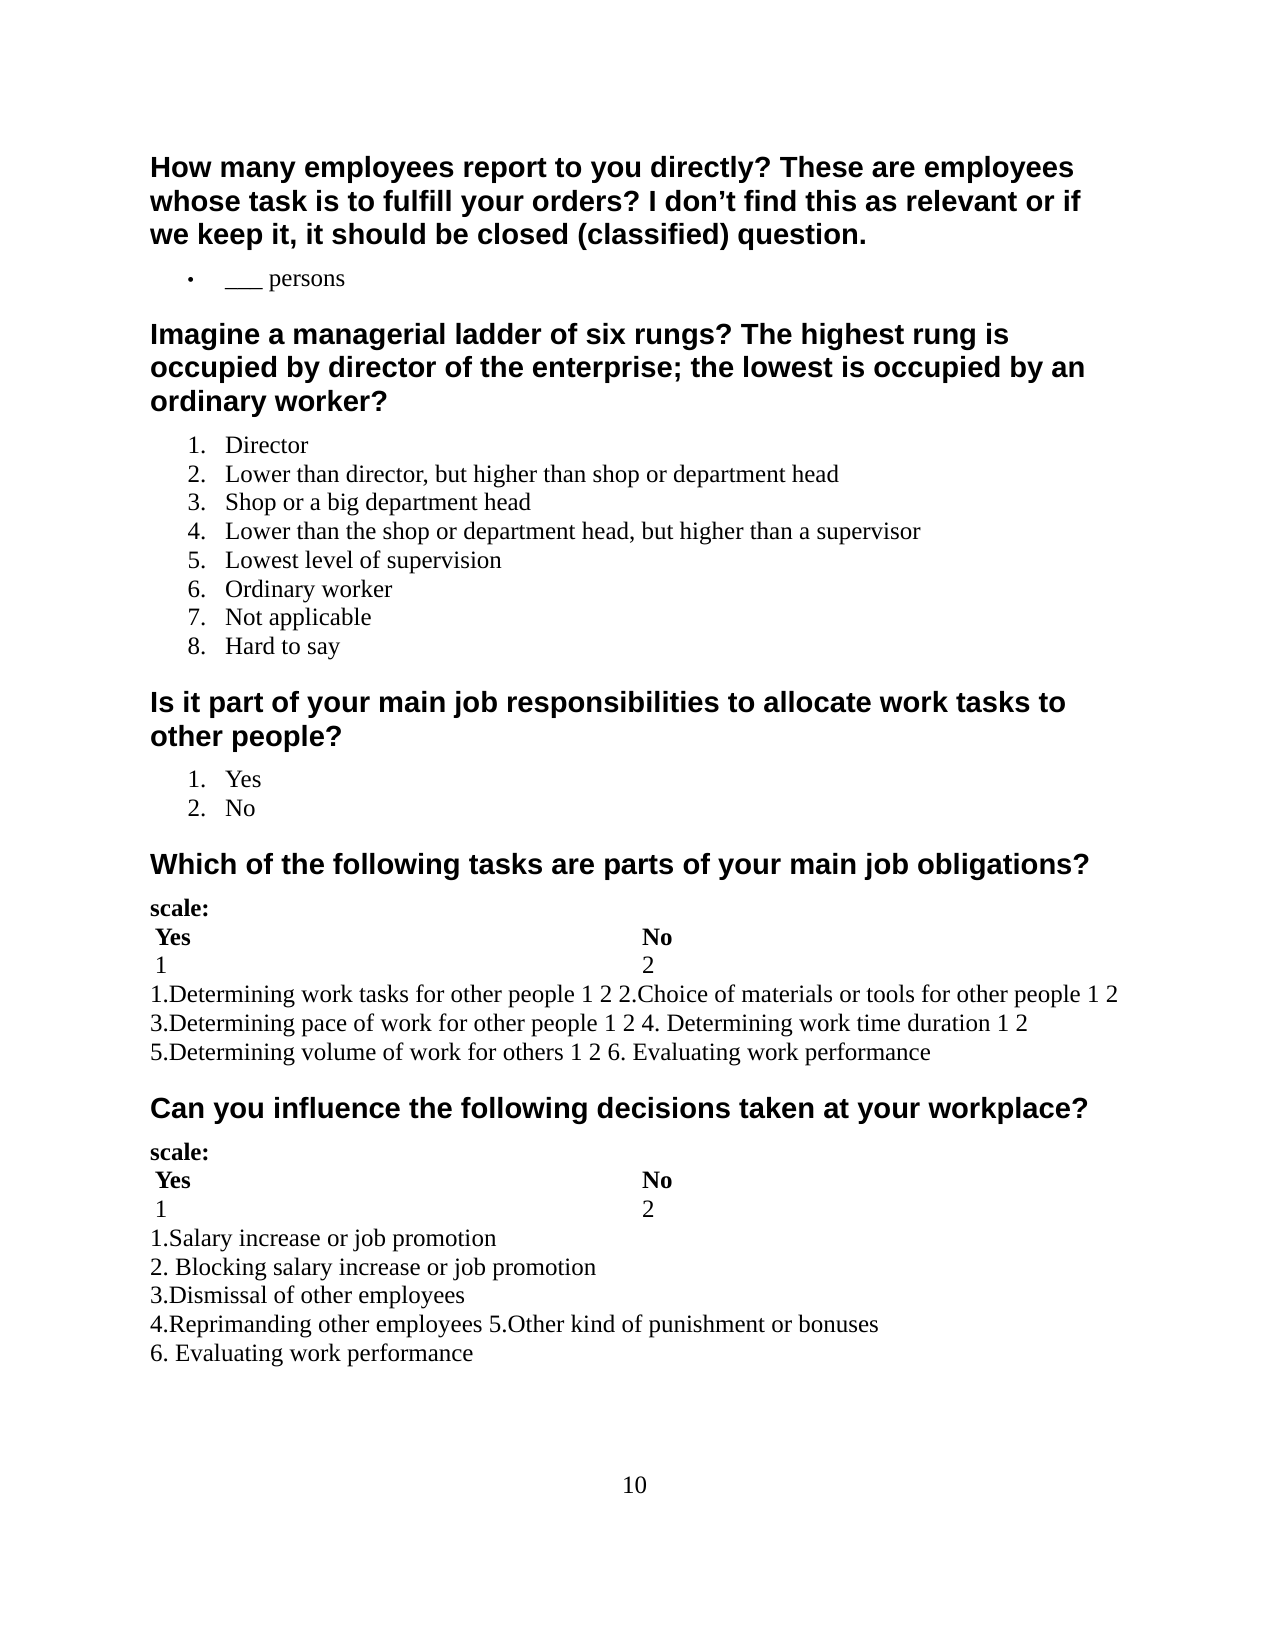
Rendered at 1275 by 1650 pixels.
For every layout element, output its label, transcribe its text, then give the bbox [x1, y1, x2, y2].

list ___ persons [187, 263, 1125, 292]
subtitle Imagine a managerial ladder of six rungs? The highest rung is occupied by director of the enterprise; the lowest is occupied by an ordinary worker? [150, 317, 1125, 417]
list Director [187, 430, 1125, 459]
list Yes [187, 764, 1125, 793]
list Hard to say [187, 631, 1125, 660]
subtitle Which of the following tasks are parts of your main job obligations? [150, 847, 1125, 881]
text 1.Determining work tasks for other people 1 2 2.Choice of materials or tools for other people 1 2 3.Determining pace of work for other people 1 2 4. Determining work time duration 1 2 5.Determining volume of work for others 1 2 6. Evaluating work performance [150, 979, 1125, 1066]
subtitle How many employees report to you directly? These are employees whose task is to fulfill your orders? I don’t find this as relevant or if we keep it, it should be closed (classified) question. [150, 150, 1125, 251]
table_header Yes [150, 1165, 637, 1194]
text 1.Salary increase or job promotion 2. Blocking salary increase or job promotion 3.Dismissal of other employees 4.Reprimanding other employees 5.Other kind of punishment or bonuses 6. Evaluating work performance [150, 1223, 1125, 1367]
subtitle Can you influence the following decisions taken at your workplace? [150, 1091, 1125, 1124]
table_cell 1 [150, 1194, 637, 1223]
table_header Yes [150, 922, 637, 951]
text scale: [150, 893, 1125, 922]
list Lowest level of supervision [187, 545, 1125, 574]
table_cell 1 [150, 951, 637, 979]
list Shop or a big department head [187, 487, 1125, 516]
subtitle Is it part of your main job responsibilities to allocate work tasks to other people? [150, 685, 1125, 752]
list Lower than the shop or department head, but higher than a supervisor [187, 516, 1125, 545]
list No [187, 793, 1125, 822]
list Not applicable [187, 602, 1125, 631]
table_header No [638, 922, 1125, 951]
list Lower than director, but higher than shop or department head [187, 459, 1125, 487]
table_cell 2 [638, 951, 1125, 979]
list Ordinary worker [187, 574, 1125, 602]
table_header No [638, 1165, 1125, 1194]
table_cell 2 [638, 1194, 1125, 1223]
text scale: [150, 1137, 1125, 1165]
